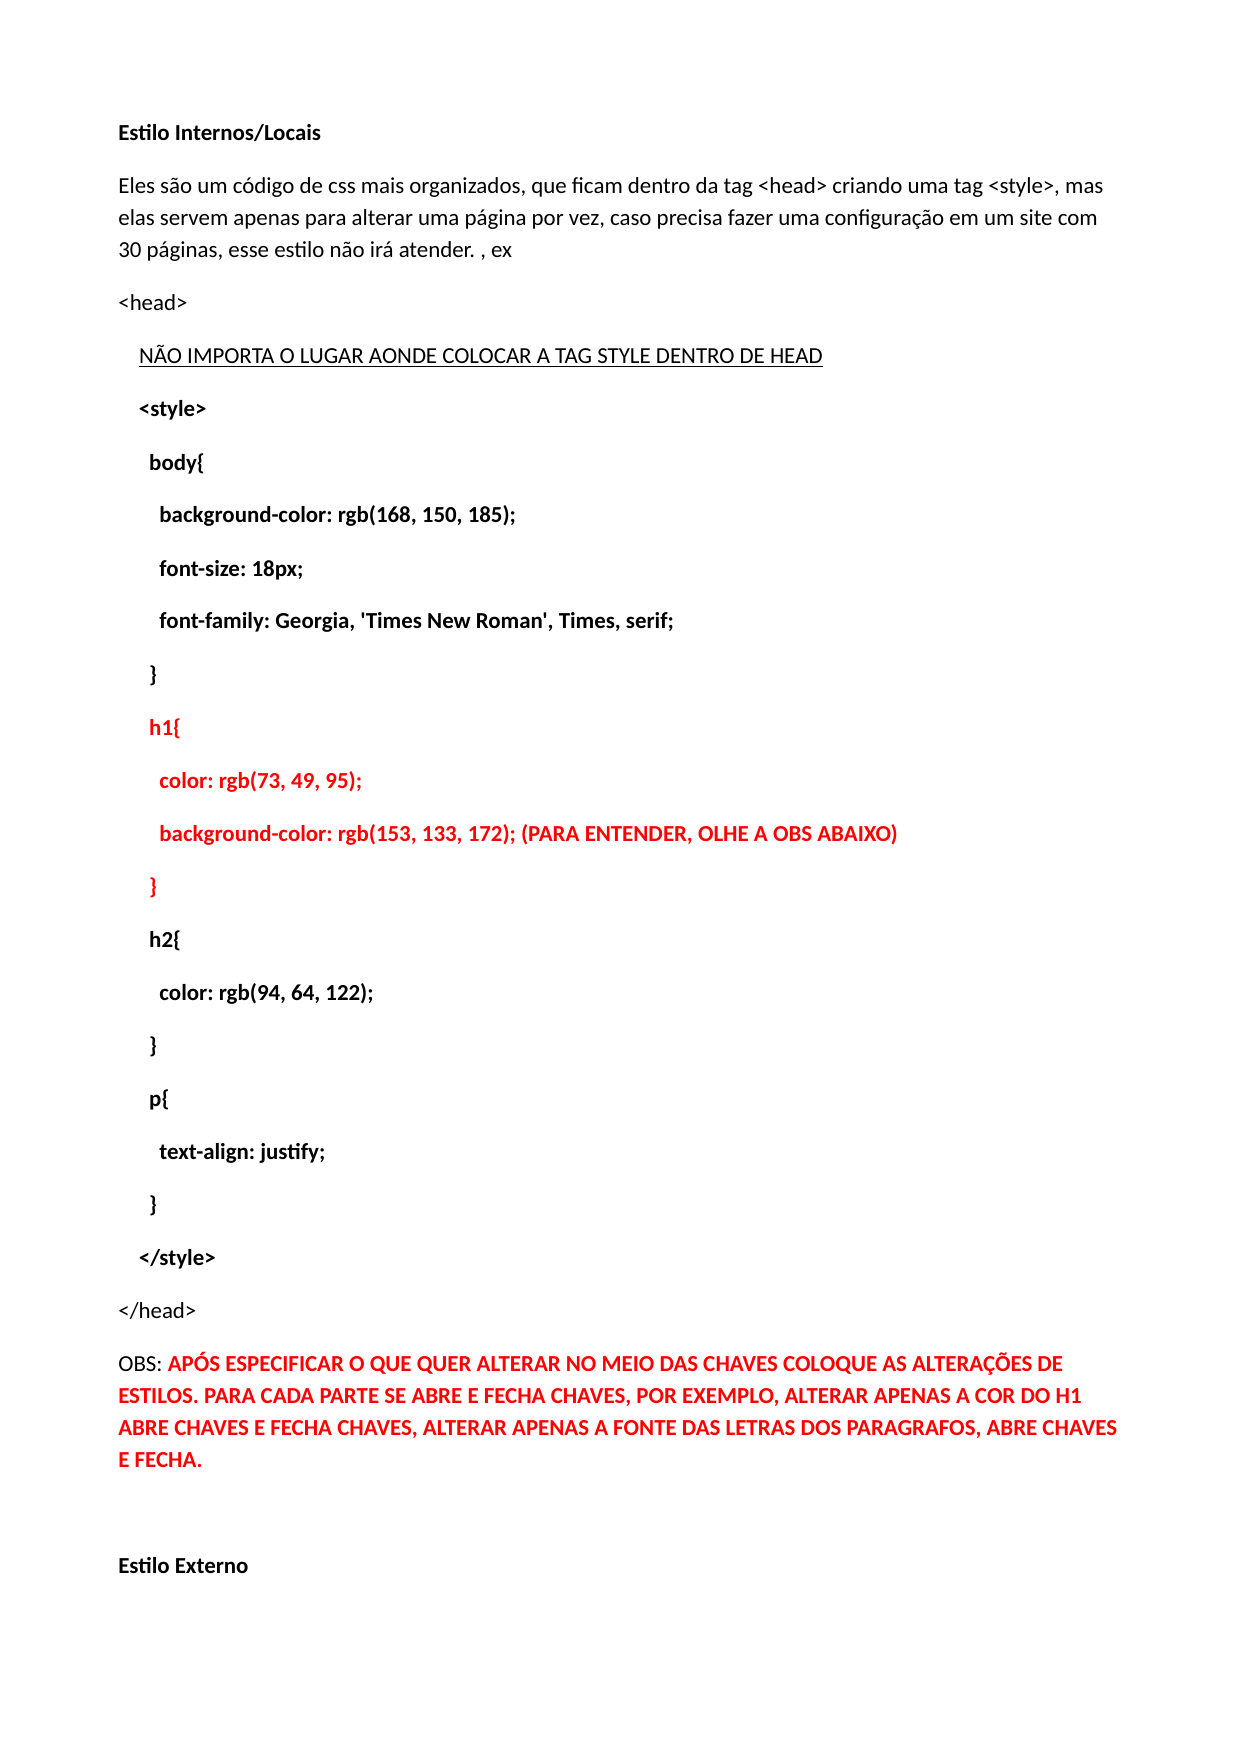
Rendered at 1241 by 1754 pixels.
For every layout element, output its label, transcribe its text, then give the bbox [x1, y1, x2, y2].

text color: rgb(94, 64, 122); [118, 978, 1122, 1006]
text </head> [118, 1296, 1122, 1324]
text Estilo Internos/Locais [118, 118, 1122, 146]
text OBS: APÓS ESPECIFICAR O QUE QUER ALTERAR NO MEIO DAS CHAVES COLOQUE AS ALTERAÇÕES DE ESTILOS. PARA CADA PARTE SE ABRE E FECHA CHAVES, POR EXEMPLO, ALTERAR APENAS A COR DO H1 ABRE CHAVES E FECHA CHAVES, ALTERAR APENAS A FONTE DAS LETRAS DOS PARAGRAFOS, ABRE CHAVES E FECHA. [118, 1349, 1122, 1473]
text Estilo Externo [118, 1552, 1122, 1579]
text } [118, 1190, 1122, 1218]
text NÃO IMPORTA O LUGAR AONDE COLOCAR A TAG STYLE DENTRO DE HEAD [118, 342, 1122, 369]
text } [118, 1031, 1122, 1059]
text p{ [118, 1084, 1122, 1112]
text } [118, 660, 1122, 688]
text text-align: justify; [118, 1137, 1122, 1165]
text color: rgb(73, 49, 95); [118, 766, 1122, 794]
text <style> [118, 394, 1122, 423]
text background-color: rgb(153, 133, 172); (PARA ENTENDER, OLHE A OBS ABAIXO) [118, 819, 1122, 847]
text </style> [118, 1243, 1122, 1271]
text Eles são um código de css mais organizados, que ficam dentro da tag <head> criando uma tag <style>, mas elas servem apenas para alterar uma página por vez, caso precisa fazer uma configuração em um site com 30 páginas, esse estilo não irá atender. , ex [118, 171, 1122, 263]
text h1{ [118, 713, 1122, 741]
text } [118, 872, 1122, 900]
text h2{ [118, 925, 1122, 953]
text font-size: 18px; [118, 554, 1122, 582]
text <head> [118, 288, 1122, 317]
text font-family: Georgia, 'Times New Roman', Times, serif; [118, 607, 1122, 635]
text body{ [118, 448, 1122, 476]
text background-color: rgb(168, 150, 185); [118, 501, 1122, 529]
